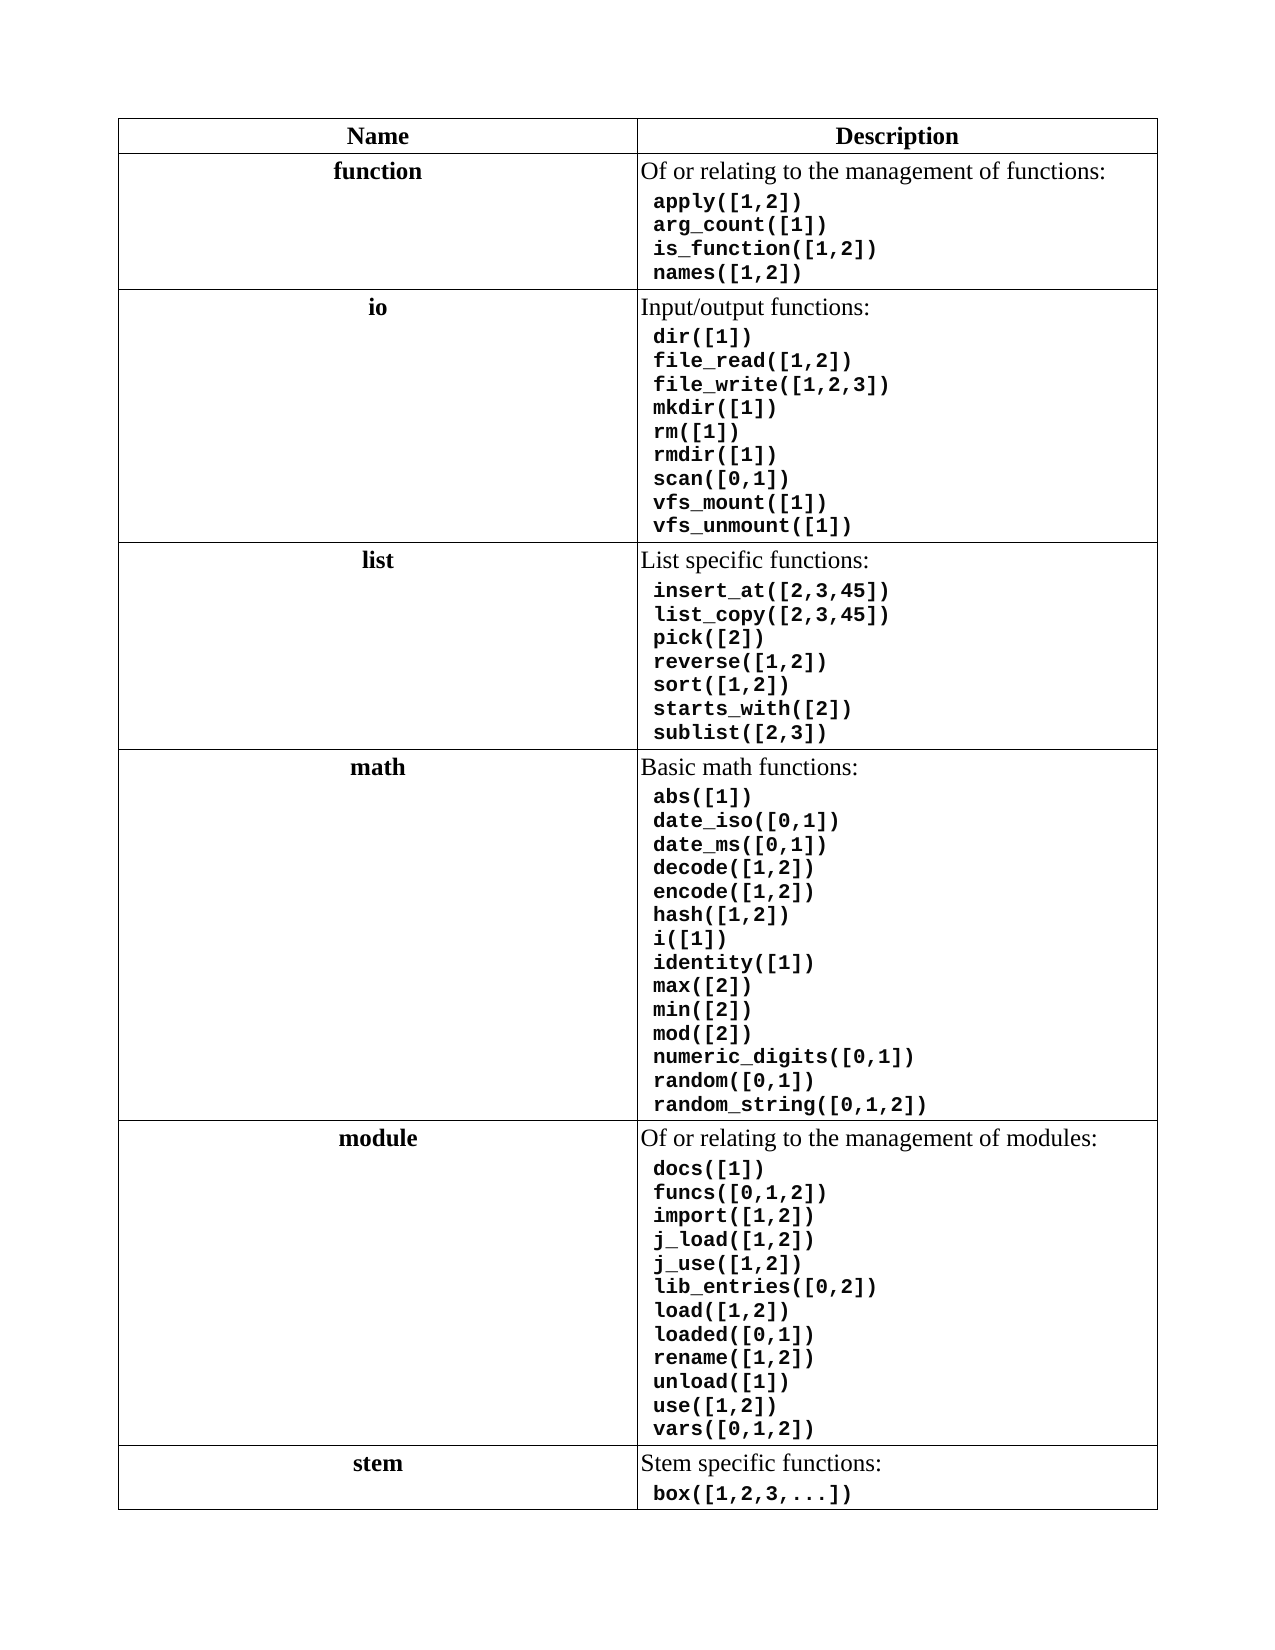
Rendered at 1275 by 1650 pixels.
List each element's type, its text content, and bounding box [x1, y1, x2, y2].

table_cell stem [119, 1446, 637, 1509]
table_cell math [119, 750, 637, 1120]
table_cell io [119, 290, 637, 542]
table_cell Stem specific functions: box([1,2,3,...]) [638, 1446, 1157, 1509]
table_cell Of or relating to the management of modules: docs([1]) funcs([0,1,2]) import([1,2]) j_load([1,2]) j_use([1,2]) lib_entries([0,2]) load([1,2]) loaded([0,1]) rename([1,2]) unload([1]) use([1,2]) vars([0,1,2]) [638, 1121, 1157, 1445]
table_header Name [119, 119, 637, 153]
table_header Description [638, 119, 1157, 153]
table_cell Input/output functions: dir([1]) file_read([1,2]) file_write([1,2,3]) mkdir([1]) rm([1]) rmdir([1]) scan([0,1]) vfs_mount([1]) vfs_unmount([1]) [638, 290, 1157, 542]
table_cell Basic math functions: abs([1]) date_iso([0,1]) date_ms([0,1]) decode([1,2]) encode([1,2]) hash([1,2]) i([1]) identity([1]) max([2]) min([2]) mod([2]) numeric_digits([0,1]) random([0,1]) random_string([0,1,2]) [638, 750, 1157, 1120]
table_cell List specific functions: insert_at([2,3,45]) list_copy([2,3,45]) pick([2]) reverse([1,2]) sort([1,2]) starts_with([2]) sublist([2,3]) [638, 543, 1157, 748]
table_cell function [119, 154, 637, 288]
table_cell list [119, 543, 637, 748]
table_cell module [119, 1121, 637, 1445]
table_cell Of or relating to the management of functions: apply([1,2]) arg_count([1]) is_function([1,2]) names([1,2]) [638, 154, 1157, 288]
